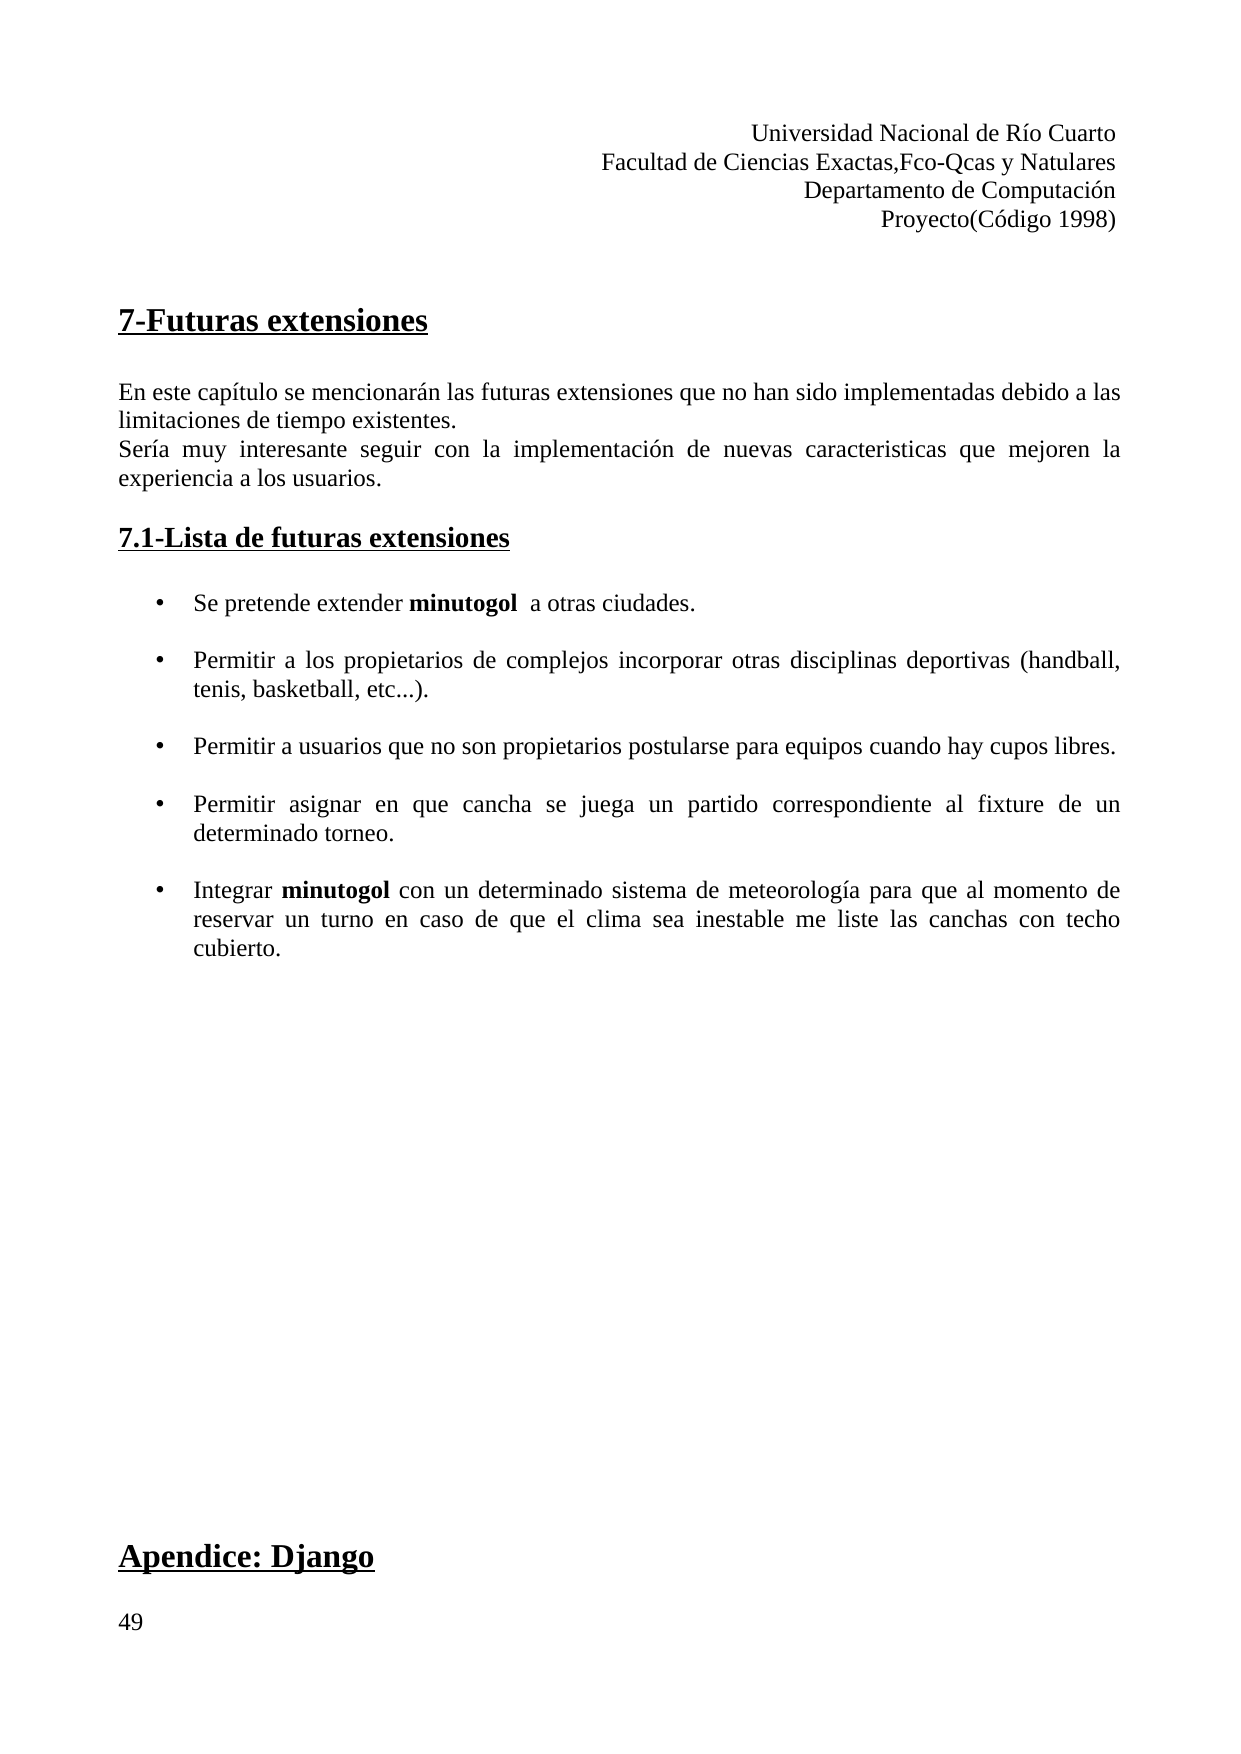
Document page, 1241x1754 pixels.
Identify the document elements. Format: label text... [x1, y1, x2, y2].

text 7-Futuras extensiones [118, 300, 1122, 338]
text En este capítulo se mencionarán las futuras extensiones que no han sido implementadas debido a las limitaciones de tiempo existentes. [118, 377, 1122, 434]
text 7.1-Lista de futuras extensiones [118, 521, 1122, 554]
list Se pretende extender minutogol a otras ciudades. [156, 588, 1122, 616]
list Integrar minutogol con un determinado sistema de meteorología para que al momento de reservar un turno en caso de que el clima sea inestable me liste las canchas con techo cubierto. [156, 875, 1122, 961]
list Permitir a usuarios que no son propietarios postularse para equipos cuando hay cupos libres. [156, 731, 1122, 760]
list Permitir asignar en que cancha se juega un partido correspondiente al fixture de un determinado torneo. [156, 789, 1122, 846]
text Apendice: Django [118, 1536, 1122, 1575]
list Permitir a los propietarios de complejos incorporar otras disciplinas deportivas (handball, tenis, basketball, etc...). [156, 645, 1122, 703]
text Sería muy interesante seguir con la implementación de nuevas caracteristicas que mejoren la experiencia a los usuarios. [118, 434, 1122, 492]
